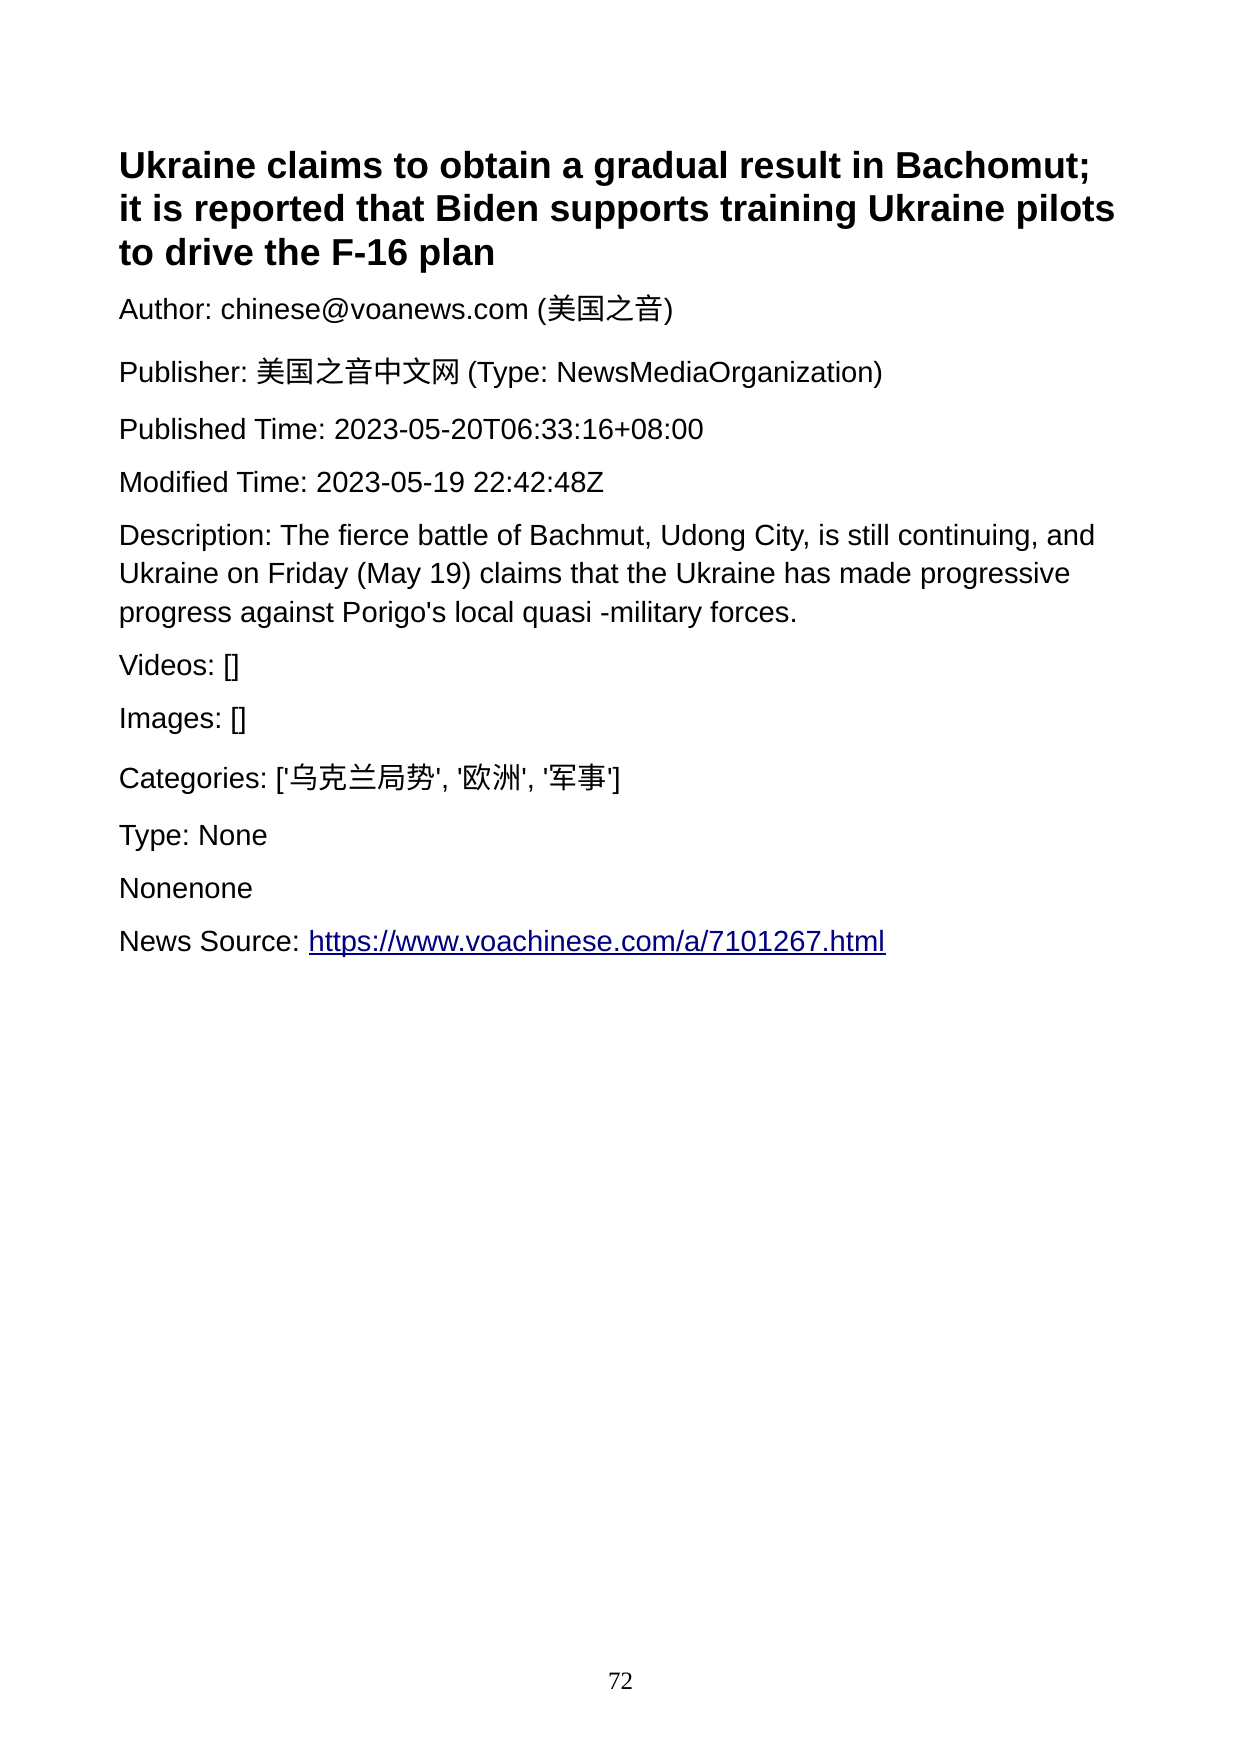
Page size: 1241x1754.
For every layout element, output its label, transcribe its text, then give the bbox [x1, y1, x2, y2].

text Description: The fierce battle of Bachmut, Udong City, is still continuing, and Ukraine on Friday (May 19) claims that the Ukraine has made progressive progress against Porigo's local quasi -military forces. [118, 518, 1122, 628]
text Images: [] [118, 701, 1122, 735]
text Categories: ['乌克兰局势', '欧洲', '军事'] [118, 754, 1122, 797]
text Nonenone [118, 871, 1122, 904]
text Author: chinese@voanews.com (美国之音) [118, 285, 1122, 328]
text Type: None [118, 817, 1122, 851]
text Videos: [] [118, 648, 1122, 682]
text Modified Time: 2023-05-19 22:42:48Z [118, 465, 1122, 498]
text News Source: https://www.voachinese.com/a/7101267.html [118, 924, 1122, 957]
text Published Time: 2023-05-20T06:33:16+08:00 [118, 412, 1122, 445]
text Publisher: 美国之音中文网 (Type: NewsMediaOrganization) [118, 348, 1122, 391]
subtitle Ukraine claims to obtain a gradual result in Bachomut; it is reported that Biden supports training Ukraine pilots to drive the F-16 plan [118, 143, 1122, 273]
